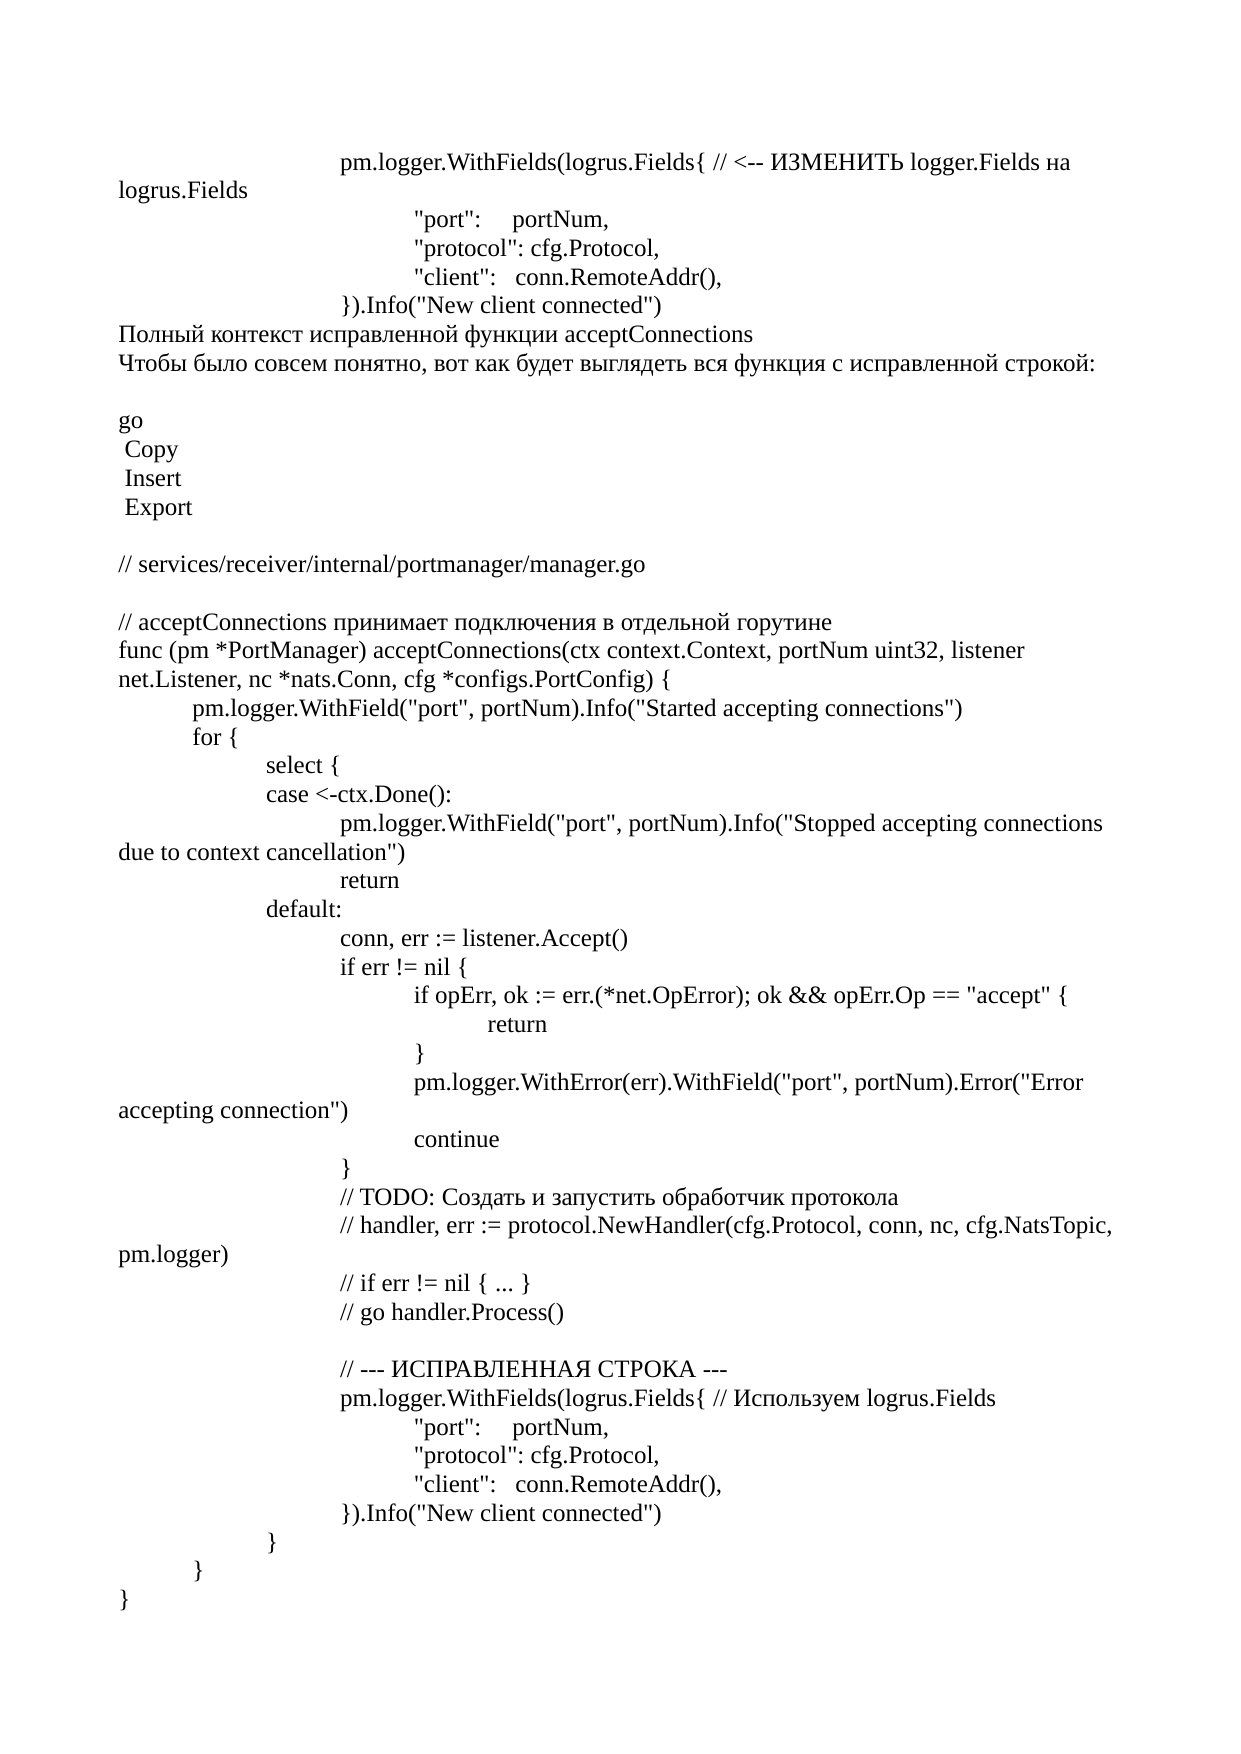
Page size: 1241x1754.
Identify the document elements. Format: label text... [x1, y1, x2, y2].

text Copy [118, 434, 1122, 463]
text "protocol": cfg.Protocol, [118, 1441, 1122, 1469]
text select { [118, 751, 1122, 779]
text "port": portNum, [118, 204, 1122, 233]
text func (pm *PortManager) acceptConnections(ctx context.Context, portNum uint32, listener net.Listener, nc *nats.Conn, cfg *configs.PortConfig) { [118, 636, 1122, 693]
text } [118, 1038, 1122, 1067]
text "client": conn.RemoteAddr(), [118, 262, 1122, 291]
text "port": portNum, [118, 1412, 1122, 1441]
text } [118, 1556, 1122, 1584]
text } [118, 1527, 1122, 1556]
text // if err != nil { ... } [118, 1268, 1122, 1297]
text // TODO: Создать и запустить обработчик протокола [118, 1182, 1122, 1211]
text }).Info("New client connected") [118, 291, 1122, 319]
text // handler, err := protocol.NewHandler(cfg.Protocol, conn, nc, cfg.NatsTopic, pm.logger) [118, 1211, 1122, 1268]
text } [118, 1584, 1122, 1613]
text } [118, 1153, 1122, 1182]
text Полный контекст исправленной функции acceptConnections [118, 319, 1122, 348]
text continue [118, 1124, 1122, 1153]
text pm.logger.WithError(err).WithField("port", portNum).Error("Error accepting connection") [118, 1067, 1122, 1124]
text }).Info("New client connected") [118, 1498, 1122, 1527]
text pm.logger.WithField("port", portNum).Info("Stopped accepting connections due to context cancellation") [118, 808, 1122, 866]
text // --- ИСПРАВЛЕННАЯ СТРОКА --- [118, 1354, 1122, 1383]
text "client": conn.RemoteAddr(), [118, 1469, 1122, 1498]
text default: [118, 894, 1122, 923]
text conn, err := listener.Accept() [118, 923, 1122, 952]
text pm.logger.WithFields(logrus.Fields{ // <-- ИЗМЕНИТЬ logger.Fields на logrus.Fields [118, 147, 1122, 204]
text if err != nil { [118, 952, 1122, 981]
text go [118, 406, 1122, 434]
text Insert [118, 463, 1122, 492]
text return [118, 1009, 1122, 1038]
text // services/receiver/internal/portmanager/manager.go [118, 549, 1122, 578]
text "protocol": cfg.Protocol, [118, 233, 1122, 262]
text pm.logger.WithFields(logrus.Fields{ // Используем logrus.Fields [118, 1383, 1122, 1412]
text Чтобы было совсем понятно, вот как будет выглядеть вся функция с исправленной строкой: [118, 348, 1122, 377]
text if opErr, ok := err.(*net.OpError); ok && opErr.Op == "accept" { [118, 981, 1122, 1009]
text return [118, 866, 1122, 894]
text for { [118, 722, 1122, 751]
text Export [118, 492, 1122, 521]
text pm.logger.WithField("port", portNum).Info("Started accepting connections") [118, 693, 1122, 722]
text // acceptConnections принимает подключения в отдельной горутине [118, 607, 1122, 636]
text // go handler.Process() [118, 1297, 1122, 1326]
text case <-ctx.Done(): [118, 779, 1122, 808]
